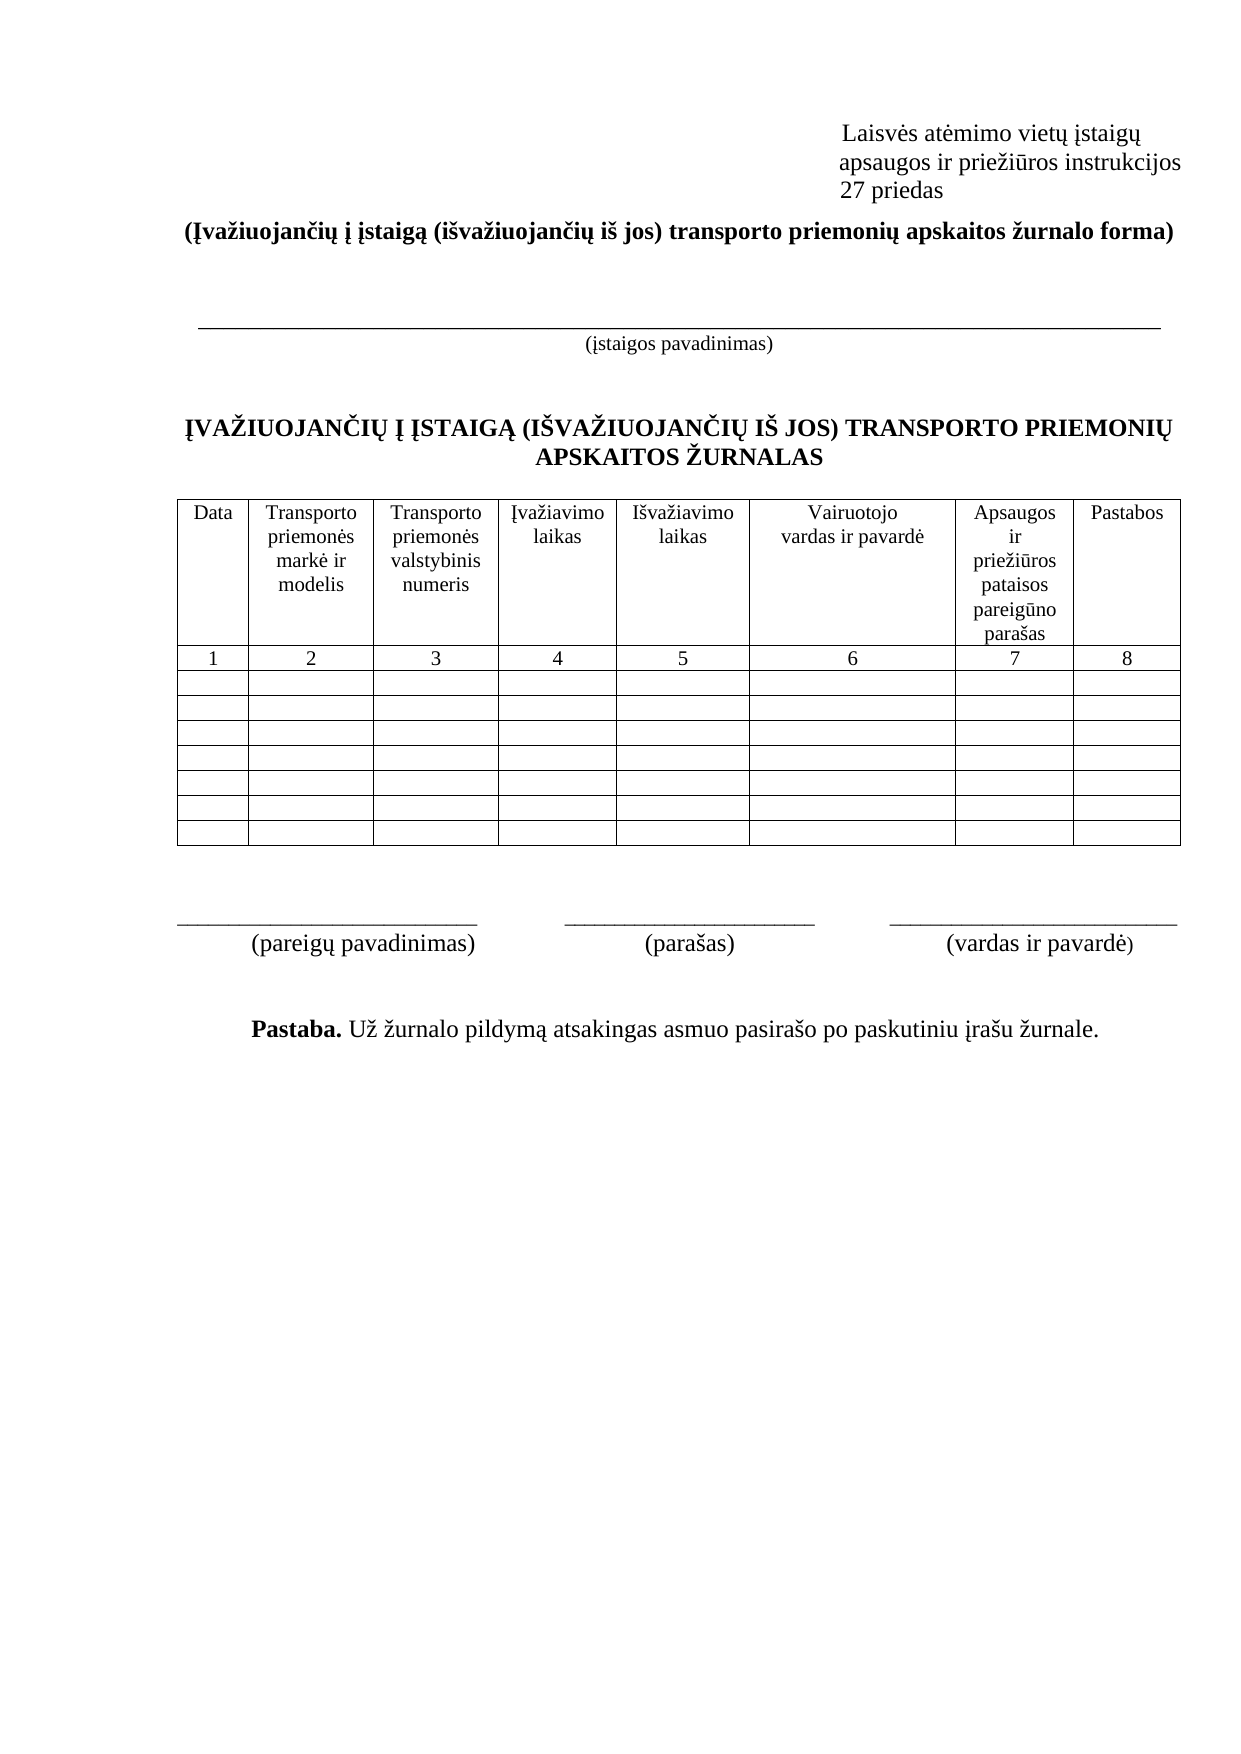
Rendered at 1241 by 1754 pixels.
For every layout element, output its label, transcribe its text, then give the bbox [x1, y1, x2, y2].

table_header Apsaugos ir priežiūros pataisos pareigūno parašas [956, 500, 1073, 644]
table_cell [499, 671, 616, 695]
table_cell 6 [750, 646, 955, 670]
table_cell [1074, 671, 1180, 695]
table_cell [374, 821, 498, 845]
table_cell [499, 721, 616, 745]
table_header Transporto priemonės markė ir modelis [249, 500, 373, 644]
table_cell [249, 796, 373, 820]
text (įstaigos pavadinimas) [177, 331, 1181, 355]
table_cell [956, 821, 1073, 845]
table_cell [750, 821, 955, 845]
table_cell [499, 746, 616, 770]
table_cell [1074, 821, 1180, 845]
table_header Vairuotojo vardas ir pavardė [750, 500, 955, 644]
table_cell [956, 796, 1073, 820]
table_cell [249, 721, 373, 745]
table_cell [750, 771, 955, 795]
table_cell [617, 671, 749, 695]
table_cell [499, 771, 616, 795]
table_cell [249, 821, 373, 845]
table_cell 3 [374, 646, 498, 670]
table_cell [956, 721, 1073, 745]
table_cell [1074, 746, 1180, 770]
table_cell [178, 771, 248, 795]
table_cell [956, 746, 1073, 770]
table_cell [178, 746, 248, 770]
table_cell [750, 671, 955, 695]
table_cell [249, 696, 373, 720]
table_cell [750, 796, 955, 820]
table_cell [374, 746, 498, 770]
table_cell [617, 696, 749, 720]
table_cell [956, 696, 1073, 720]
text (pareigų pavadinimas) (parašas) (vardas ir pavardė) [177, 928, 1181, 957]
table_cell [374, 721, 498, 745]
table_cell 2 [249, 646, 373, 670]
table_cell 7 [956, 646, 1073, 670]
table_cell [750, 746, 955, 770]
table_cell [956, 771, 1073, 795]
table_cell [374, 796, 498, 820]
table_cell [956, 671, 1073, 695]
table_cell 5 [617, 646, 749, 670]
table_cell [178, 696, 248, 720]
text Laisvės atėmimo vietų įstaigų [177, 118, 1181, 147]
table_cell [249, 746, 373, 770]
table_header Išvažiavimo laikas [617, 500, 749, 644]
table_cell [1074, 721, 1180, 745]
table_cell [1074, 796, 1180, 820]
table_header Įvažiavimo laikas [499, 500, 616, 644]
text apsaugos ir priežiūros instrukcijos [177, 147, 1181, 176]
table_cell [374, 696, 498, 720]
text (Įvažiuojančių į įstaigą (išvažiuojančių iš jos) transporto priemonių apskaitos žurnalo forma) [177, 216, 1181, 245]
table_header Pastabos [1074, 500, 1180, 644]
table_cell [617, 746, 749, 770]
table_cell [617, 821, 749, 845]
text ĮVAŽIUOJANČIŲ Į ĮSTAIGĄ (IŠVAŽIUOJANČIŲ IŠ JOS) TRANSPORTO PRIEMONIŲ APSKAITOS ŽURNALAS [177, 413, 1181, 470]
table_cell [617, 796, 749, 820]
table_cell [1074, 771, 1180, 795]
table_cell [617, 721, 749, 745]
table_cell [617, 771, 749, 795]
table_cell [750, 696, 955, 720]
text _____________________________________________________________________________ [177, 303, 1181, 331]
table_cell [750, 721, 955, 745]
table_cell [178, 671, 248, 695]
table_cell [178, 796, 248, 820]
table_cell [249, 771, 373, 795]
table_cell [499, 796, 616, 820]
table_cell [249, 671, 373, 695]
table_cell [374, 671, 498, 695]
text Pastaba. Už žurnalo pildymą atsakingas asmuo pasirašo po paskutiniu įrašu žurnale. [177, 1014, 1181, 1043]
text 27 priedas [582, 176, 1181, 204]
table_cell 8 [1074, 646, 1180, 670]
table_header Data [178, 500, 248, 644]
table_cell 1 [178, 646, 248, 670]
table_cell [499, 821, 616, 845]
table_cell 4 [499, 646, 616, 670]
table_cell [178, 821, 248, 845]
table_cell [374, 771, 498, 795]
table_cell [499, 696, 616, 720]
table_cell [178, 721, 248, 745]
table_header Transporto priemonės valstybinis numeris [374, 500, 498, 644]
table_cell [1074, 696, 1180, 720]
